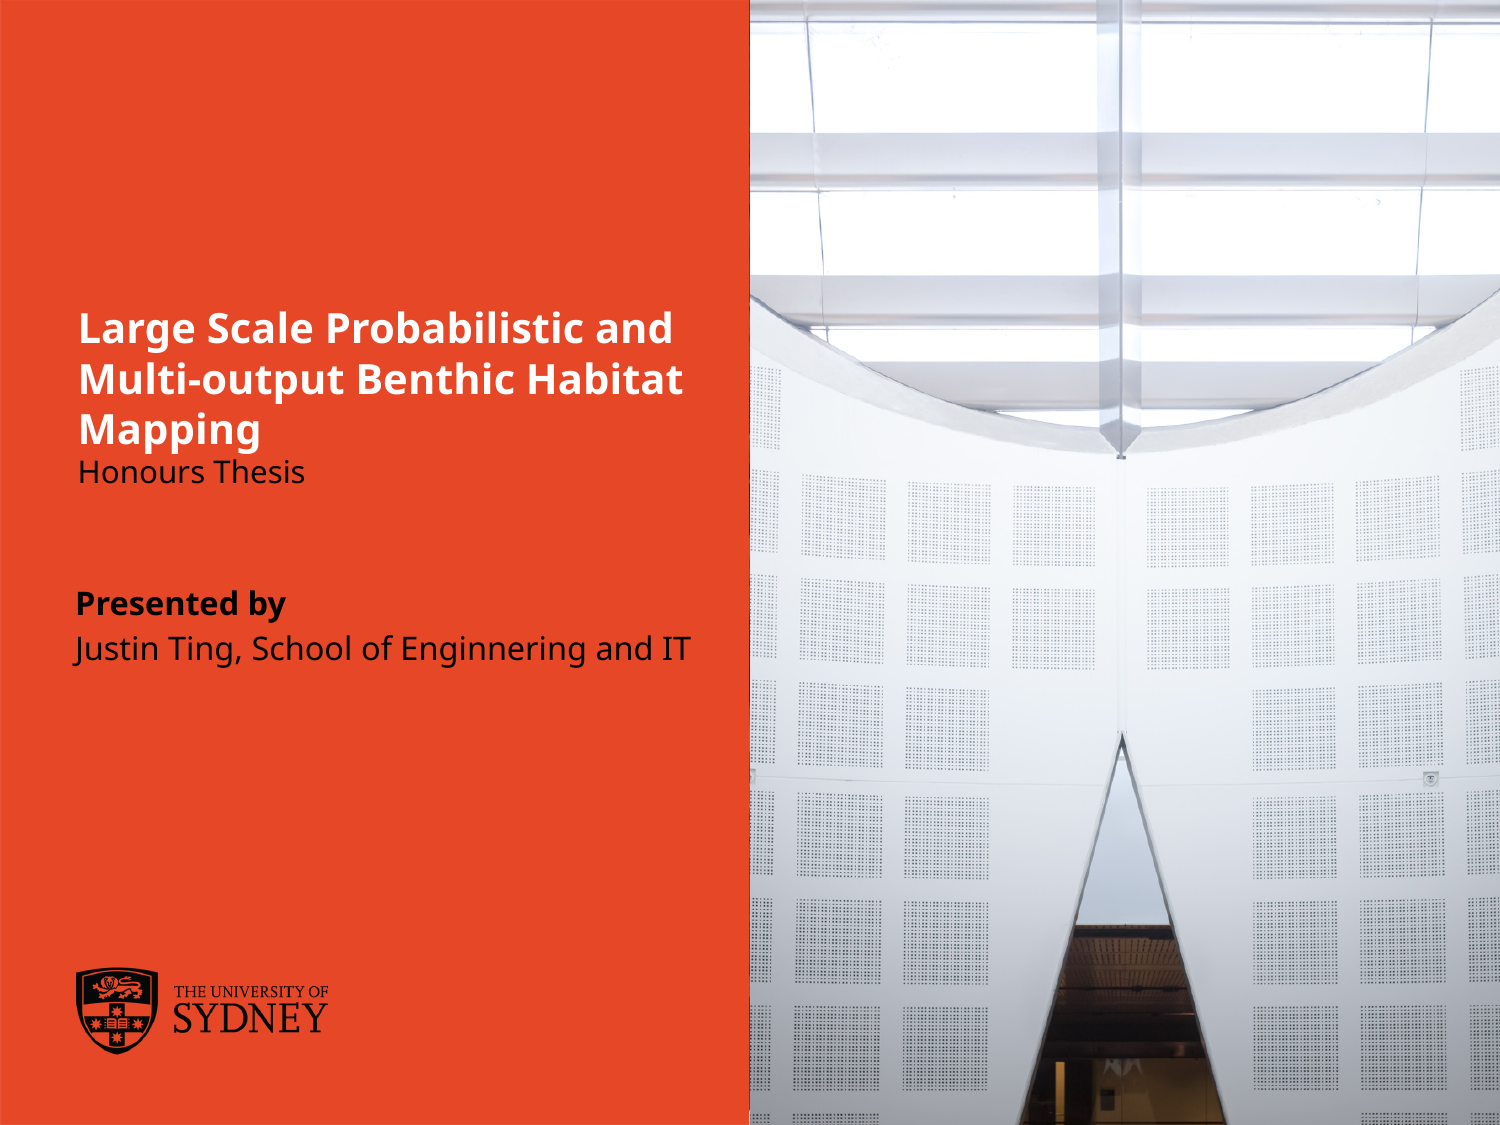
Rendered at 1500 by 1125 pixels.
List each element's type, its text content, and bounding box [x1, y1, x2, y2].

list Presented by Justin Ting, School of Enginnering and IT [60, 574, 711, 715]
title Large Scale Probabilistic and Multi-output Benthic Habitat Mapping Honours Thesis [62, 294, 711, 552]
picture [0, 0, 1500, 1125]
